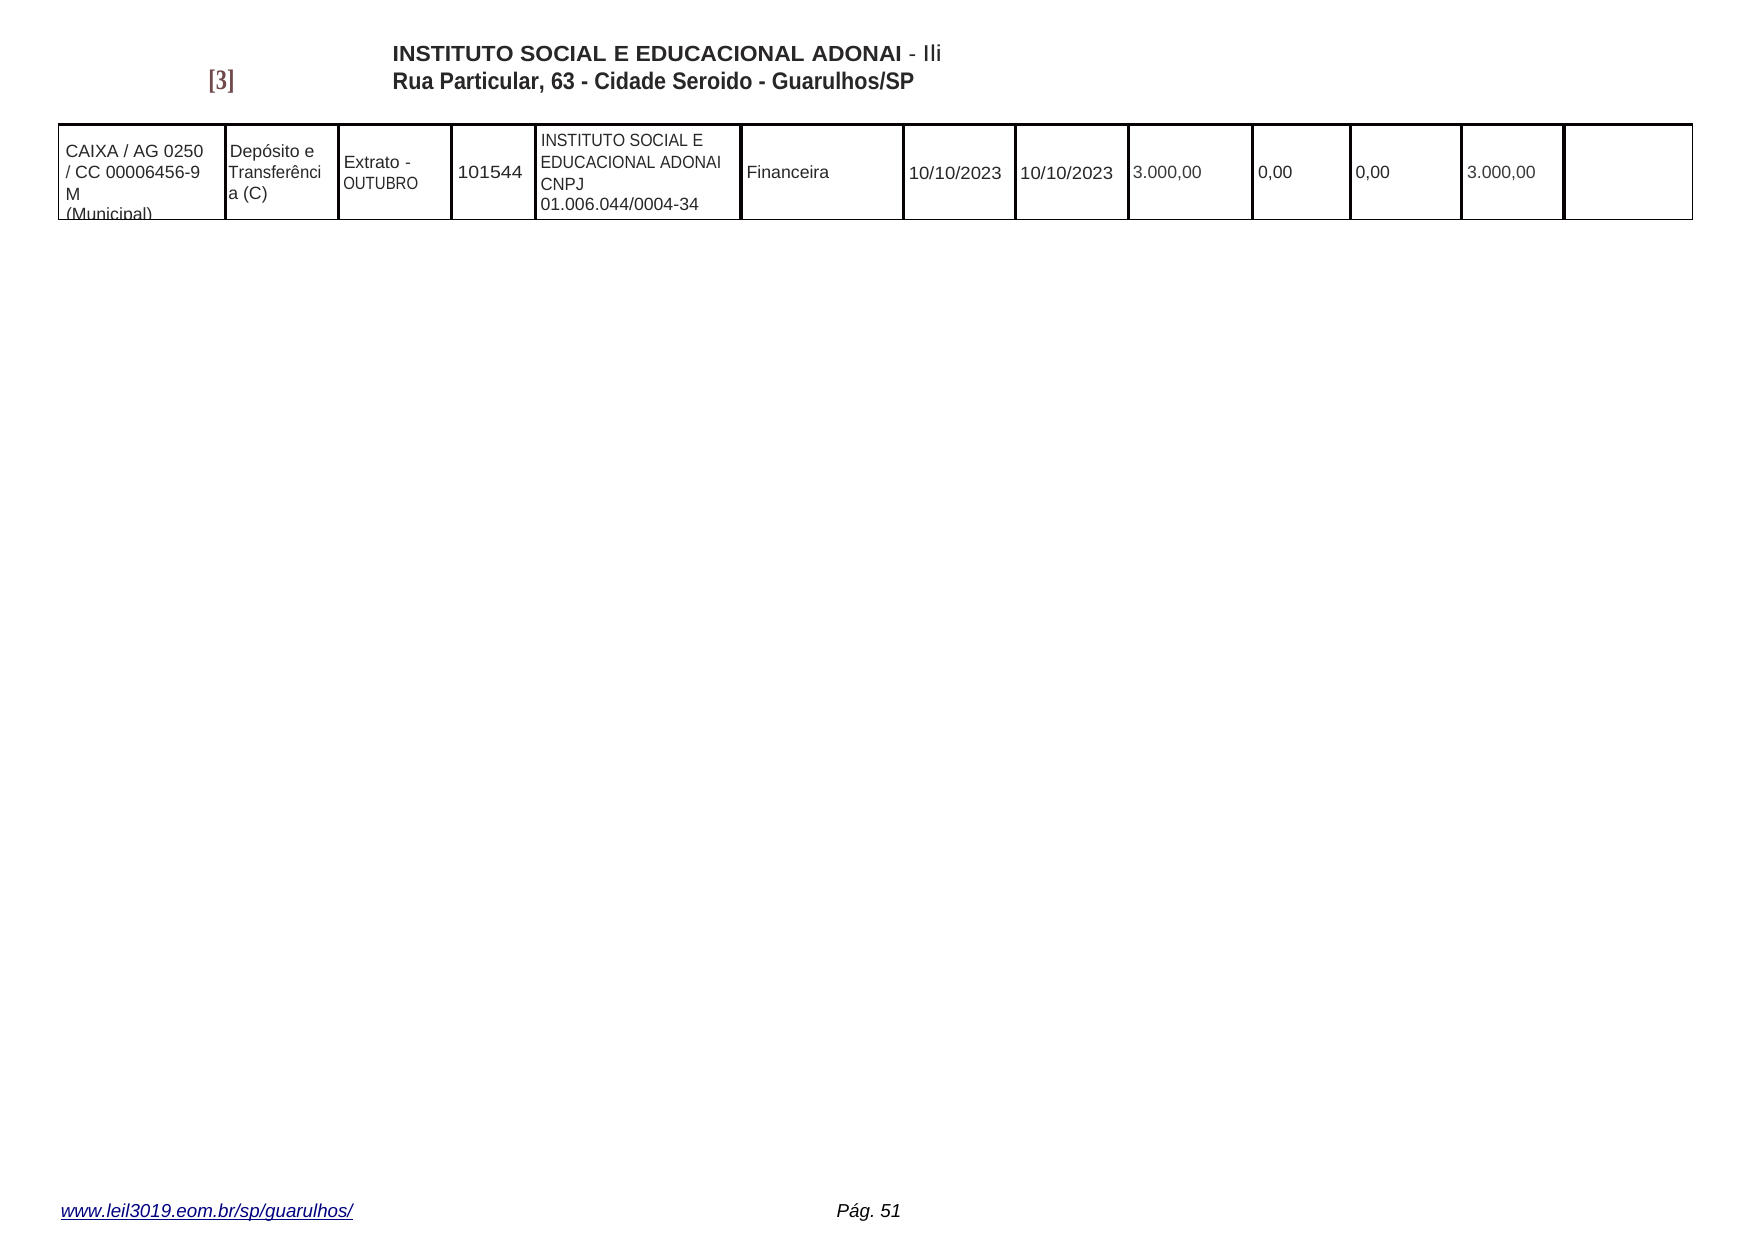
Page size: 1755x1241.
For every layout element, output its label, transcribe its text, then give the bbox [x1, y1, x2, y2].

table_cell INSTITUTO SOCIAL E EDUCACIONAL ADONAI CNPJ 01.006.044/0004-34 [537, 126, 739, 219]
table_cell CAIXA / AG 0250 / CC 00006456-9 M (Municipal) [59, 126, 224, 219]
table_cell 3.000,00 [1130, 126, 1251, 219]
table_cell 10/10/2023 [905, 126, 1014, 219]
table_cell Extrato - OUTUBRO [340, 126, 450, 219]
table_cell 3.000,00 [1463, 126, 1562, 219]
table_cell 0,00 [1352, 126, 1460, 219]
table_cell 101544 [453, 126, 534, 219]
table_cell 10/10/2023 [1017, 126, 1127, 219]
table_cell Depósito e Transferênci a (C) [227, 126, 337, 219]
table_cell Financeira [743, 126, 902, 219]
table_cell 0,00 [1254, 126, 1349, 219]
table_cell [1566, 126, 1692, 219]
